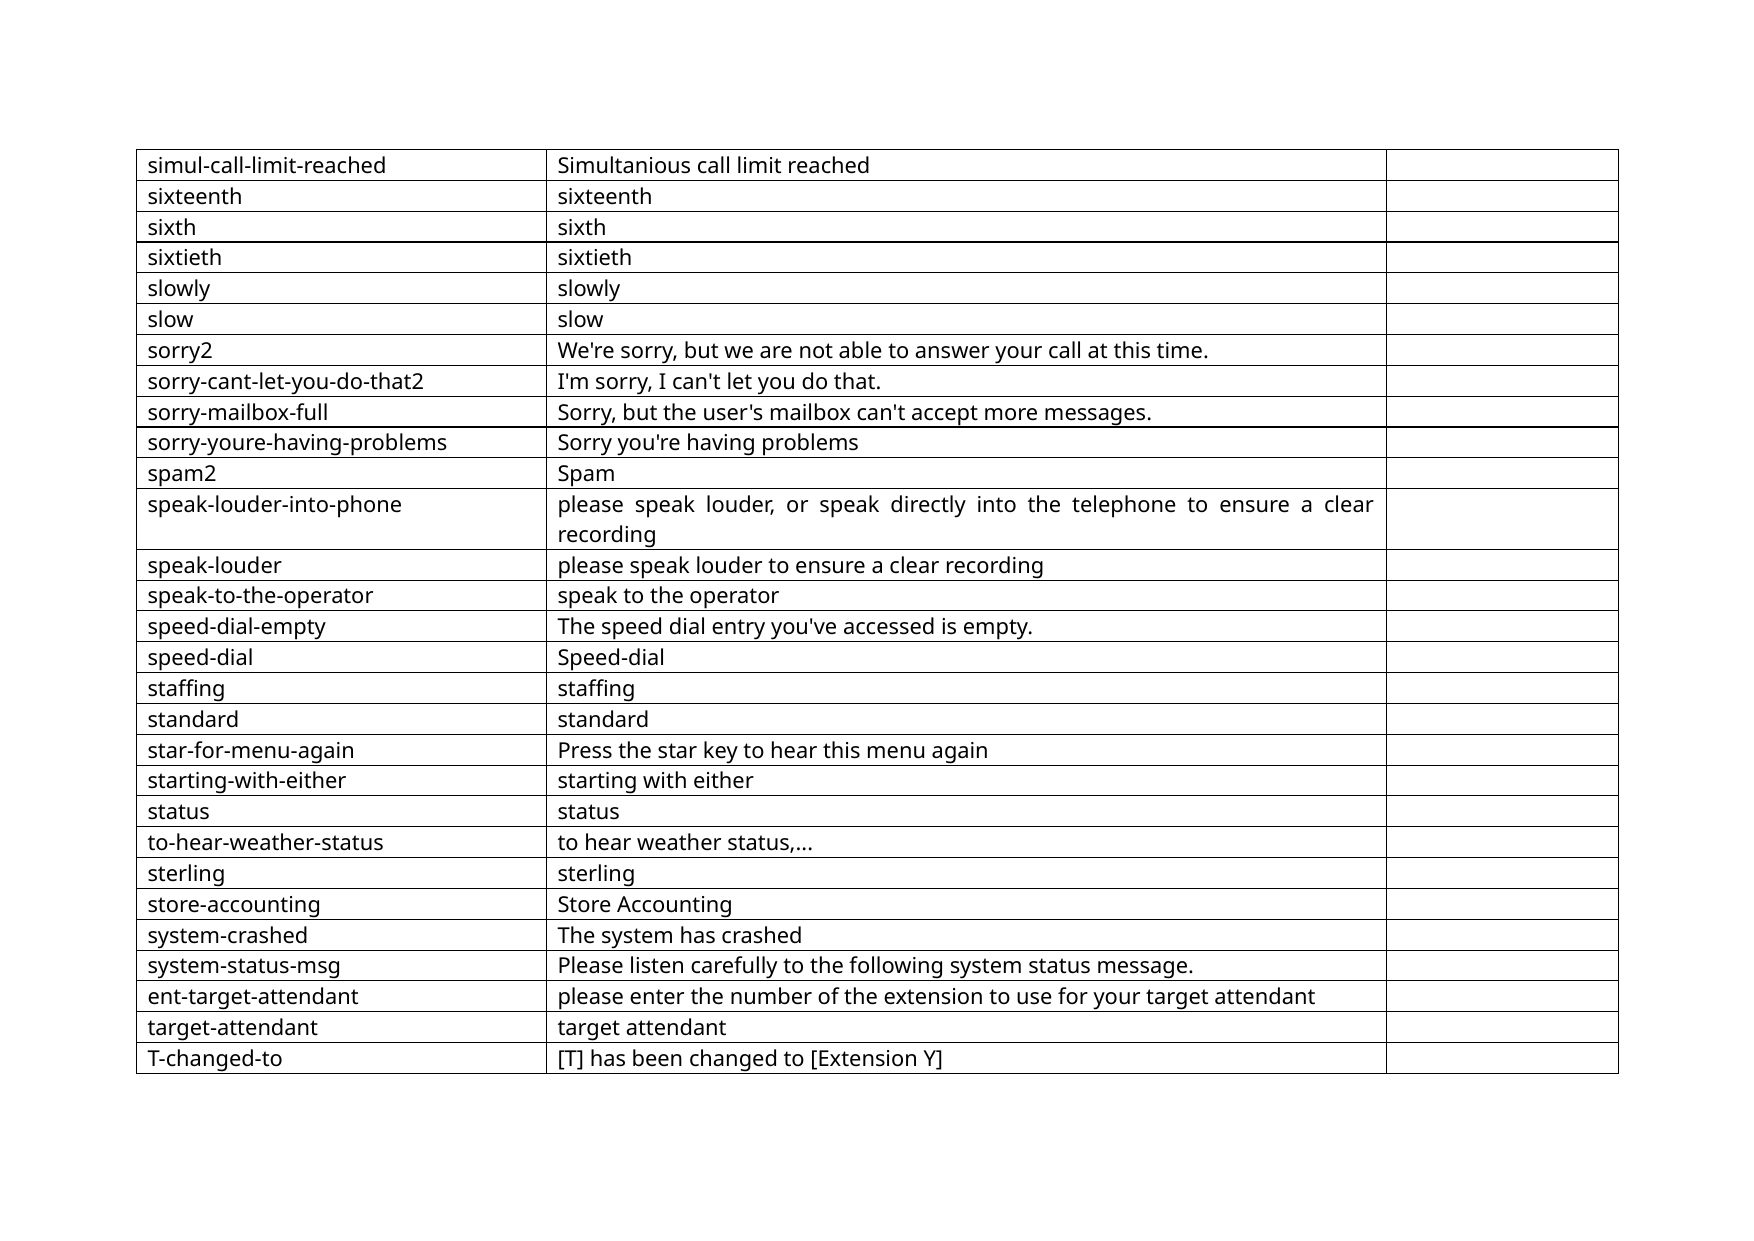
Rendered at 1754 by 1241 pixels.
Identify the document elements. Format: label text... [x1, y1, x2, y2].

table_cell system-crashed [137, 920, 546, 949]
table_cell Spam [547, 458, 1386, 488]
table_cell [1387, 920, 1618, 949]
table_cell sixtieth [547, 243, 1386, 272]
table_cell target-attendant [137, 1012, 546, 1042]
table_cell [1387, 489, 1618, 549]
table_cell Press the star key to hear this menu again [547, 735, 1386, 764]
table_cell slow [547, 304, 1386, 334]
table_cell standard [547, 704, 1386, 734]
table_cell [1387, 150, 1618, 180]
table_cell slow [137, 304, 546, 334]
table_cell [1387, 212, 1618, 241]
table_cell sorry-youre-having-problems [137, 428, 546, 457]
table_cell Please listen carefully to the following system status message. [547, 951, 1386, 980]
table_cell to-hear-weather-status [137, 827, 546, 857]
table_cell [1387, 428, 1618, 457]
table_cell We're sorry, but we are not able to answer your call at this time. [547, 335, 1386, 365]
table_cell status [547, 796, 1386, 826]
table_cell speak to the operator [547, 581, 1386, 610]
table_cell [1387, 611, 1618, 641]
table_cell Store Accounting [547, 889, 1386, 919]
table_cell sterling [137, 858, 546, 888]
table_cell sterling [547, 858, 1386, 888]
table_cell sixth [547, 212, 1386, 241]
table_cell [1387, 766, 1618, 795]
table_cell system-status-msg [137, 951, 546, 980]
table_cell [1387, 273, 1618, 303]
table_cell Simultanious call limit reached [547, 150, 1386, 180]
table_cell [1387, 581, 1618, 610]
table_cell Sorry, but the user's mailbox can't accept more messages. [547, 397, 1386, 426]
table_cell status [137, 796, 546, 826]
table_cell [T] has been changed to [Extension Y] [547, 1043, 1386, 1073]
table_cell [1387, 889, 1618, 919]
table_cell [1387, 458, 1618, 488]
table_cell slowly [137, 273, 546, 303]
table_cell ent-target-attendant [137, 981, 546, 1011]
table_cell spam2 [137, 458, 546, 488]
table_cell sorry2 [137, 335, 546, 365]
table_cell [1387, 951, 1618, 980]
table_cell starting with either [547, 766, 1386, 795]
table_cell T-changed-to [137, 1043, 546, 1073]
table_cell speak-to-the-operator [137, 581, 546, 610]
table_cell The speed dial entry you've accessed is empty. [547, 611, 1386, 641]
table_cell simul-call-limit-reached [137, 150, 546, 180]
table_cell staffing [137, 673, 546, 703]
table_cell staffing [547, 673, 1386, 703]
table_cell speed-dial-empty [137, 611, 546, 641]
table_cell [1387, 673, 1618, 703]
table_cell please speak louder, or speak directly into the telephone to ensure a clear recording [547, 489, 1386, 549]
table_cell [1387, 304, 1618, 334]
table_cell [1387, 827, 1618, 857]
table_cell [1387, 858, 1618, 888]
table_cell [1387, 243, 1618, 272]
table_cell star-for-menu-again [137, 735, 546, 764]
table_cell [1387, 335, 1618, 365]
table_cell slowly [547, 273, 1386, 303]
table_cell [1387, 704, 1618, 734]
table_cell sorry-cant-let-you-do-that2 [137, 366, 546, 396]
table_cell sixtieth [137, 243, 546, 272]
table_cell I'm sorry, I can't let you do that. [547, 366, 1386, 396]
table_cell Sorry you're having problems [547, 428, 1386, 457]
table_cell [1387, 981, 1618, 1011]
table_cell [1387, 397, 1618, 426]
table_cell [1387, 550, 1618, 579]
table_cell please speak louder to ensure a clear recording [547, 550, 1386, 579]
table_cell speak-louder-into-phone [137, 489, 546, 549]
table_cell target attendant [547, 1012, 1386, 1042]
table_cell to hear weather status,... [547, 827, 1386, 857]
table_cell Speed-dial [547, 642, 1386, 672]
table_cell speak-louder [137, 550, 546, 579]
table_cell [1387, 366, 1618, 396]
table_cell standard [137, 704, 546, 734]
table_cell [1387, 1012, 1618, 1042]
table_cell speed-dial [137, 642, 546, 672]
table_cell starting-with-either [137, 766, 546, 795]
table_cell sixteenth [137, 181, 546, 211]
table_cell please enter the number of the extension to use for your target attendant [547, 981, 1386, 1011]
table_cell [1387, 1043, 1618, 1073]
table_cell [1387, 796, 1618, 826]
table_cell sixteenth [547, 181, 1386, 211]
table_cell store-accounting [137, 889, 546, 919]
table_cell sixth [137, 212, 546, 241]
table_cell The system has crashed [547, 920, 1386, 949]
table_cell [1387, 181, 1618, 211]
table_cell [1387, 642, 1618, 672]
table_cell [1387, 735, 1618, 764]
table_cell sorry-mailbox-full [137, 397, 546, 426]
